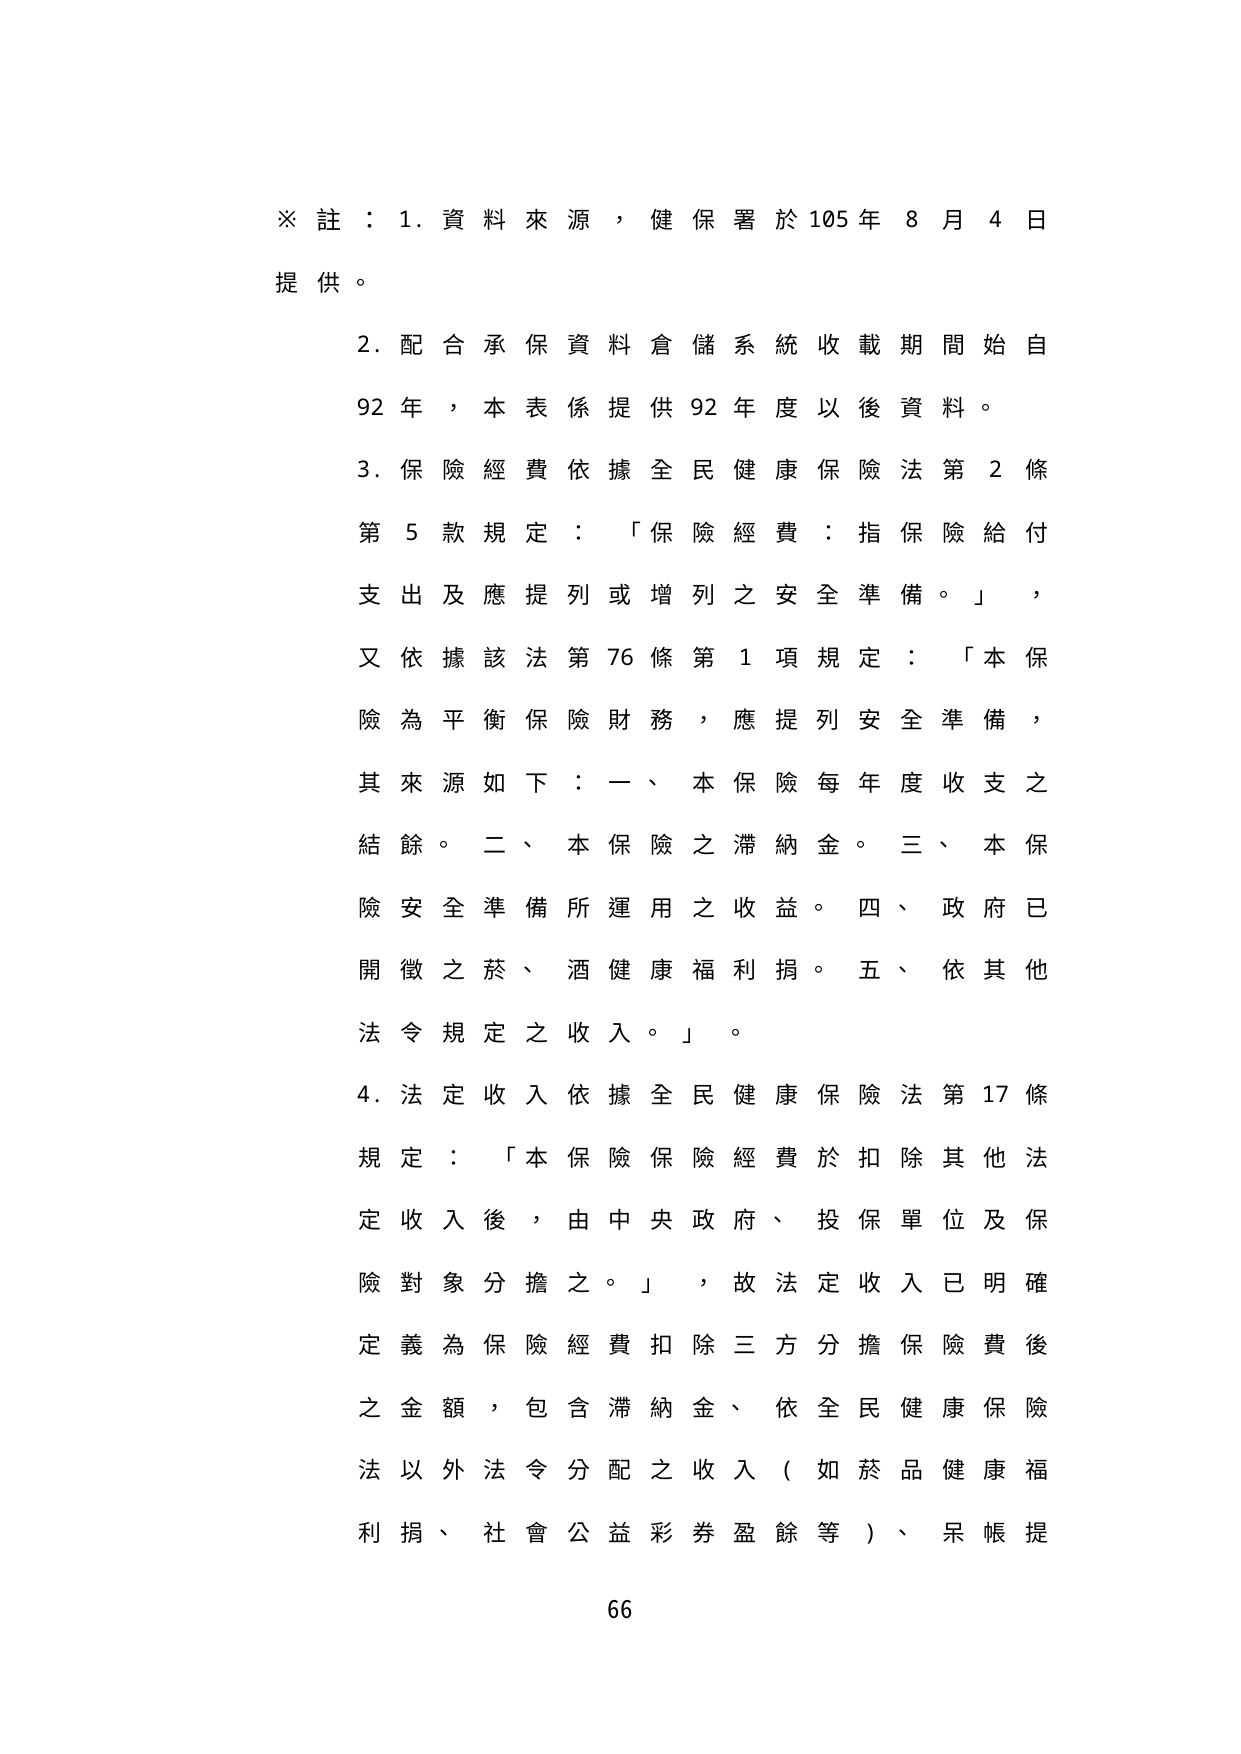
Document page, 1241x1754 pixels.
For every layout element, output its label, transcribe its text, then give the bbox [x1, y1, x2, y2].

text 4.法定收入依據全民健康保險法第17條規定：「本保險保險經費於扣除其他法定收入後，由中央政府、投保單位及保險對象分擔之。」，故法定收入已明確定義為保險經費扣除三方分擔保險費後之金額，包含滯納金、依全民健康保險法以外法令分配之收入(如菸品健康福利捐、社會公益彩券盈餘等)、呆帳提 [315, 1052, 1058, 1552]
text 3.保險經費依據全民健康保險法第2條第5款規定：「保險經費：指保險給付支出及應提列或增列之安全準備。」，又依據該法第76條第1項規定：「本保險為平衡保險財務，應提列安全準備，其來源如下：一、本保險每年度收支之結餘。二、本保險之滯納金。三、本保險安全準備所運用之收益。四、政府已開徵之菸、酒健康福利捐。五、依其他法令規定之收入。」。 [315, 427, 1058, 1052]
text 2.配合承保資料倉儲系統收載期間始自92年，本表係提供92年度以後資料。 [315, 302, 1058, 427]
text ※註：1.資料來源，健保署於105年8月4日提供。 [242, 177, 1058, 302]
